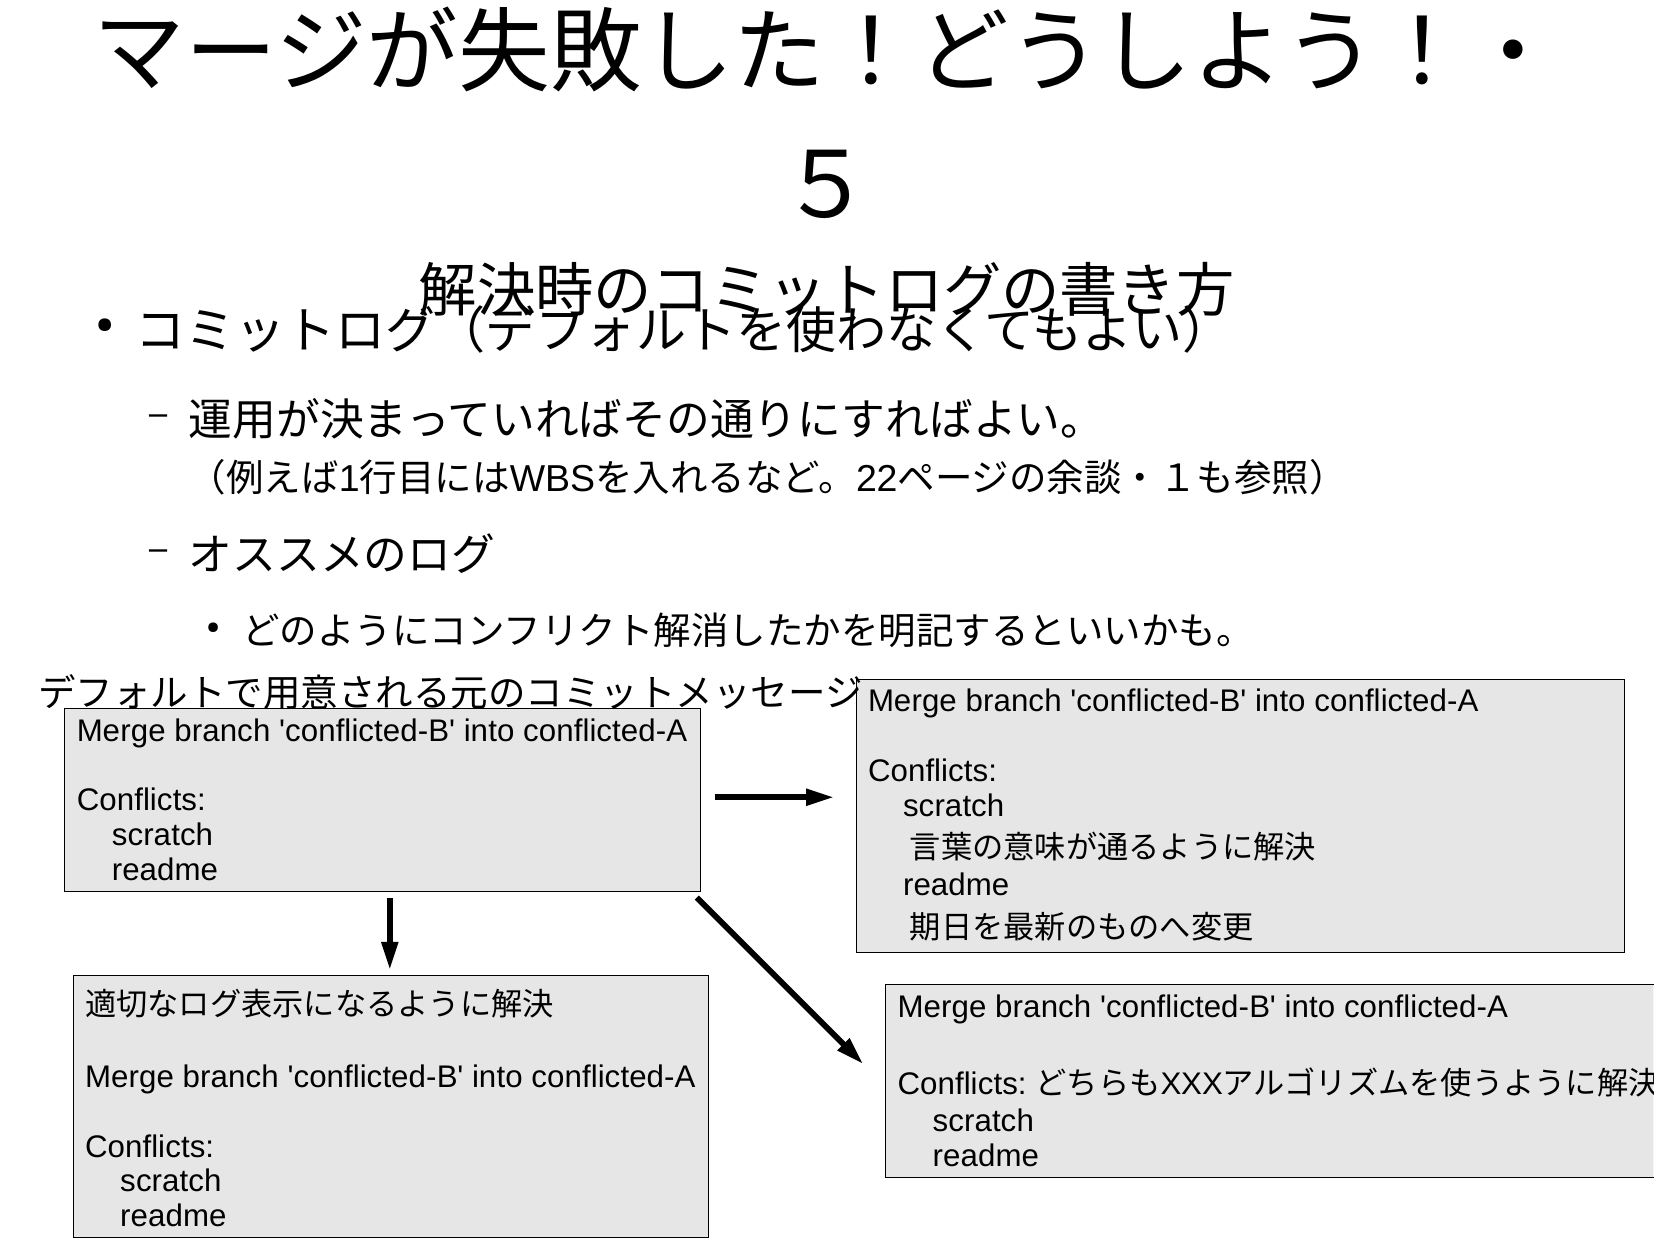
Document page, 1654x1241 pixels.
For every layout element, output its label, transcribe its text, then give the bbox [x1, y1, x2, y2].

list コミットログ（デフォルトを使わなくてもよい） 運用が決まっていればその通りにすればよい。 （例えば1行目にはWBSを入れるなど。22ページの余談・１も参照） オススメのログ どのようにコンフリクト解消したかを明記するといいかも。 [82, 290, 1538, 662]
text_box Merge branch 'conflicted-B' into conflicted-A Conflicts: scratch readme [64, 708, 701, 888]
text_box 適切なログ表示になるように解決 Merge branch 'conflicted-B' into conflicted-A Conflicts: scratch readme [73, 975, 709, 1217]
title マージが失敗した！どうしよう！・５ 解決時のコミットログの書き方 [82, 49, 1571, 257]
text_box Merge branch 'conflicted-B' into conflicted-A Conflicts: scratch 言葉の意味が通るように解決 readme 期日を最新のものへ変更 [856, 679, 1625, 921]
text_box デフォルトで用意される元のコミットメッセージ [23, 655, 760, 708]
text_box Merge branch 'conflicted-B' into conflicted-A Conflicts: どちらもXXXアルゴリズムを使うように解決 scratch readme [885, 984, 1607, 1164]
